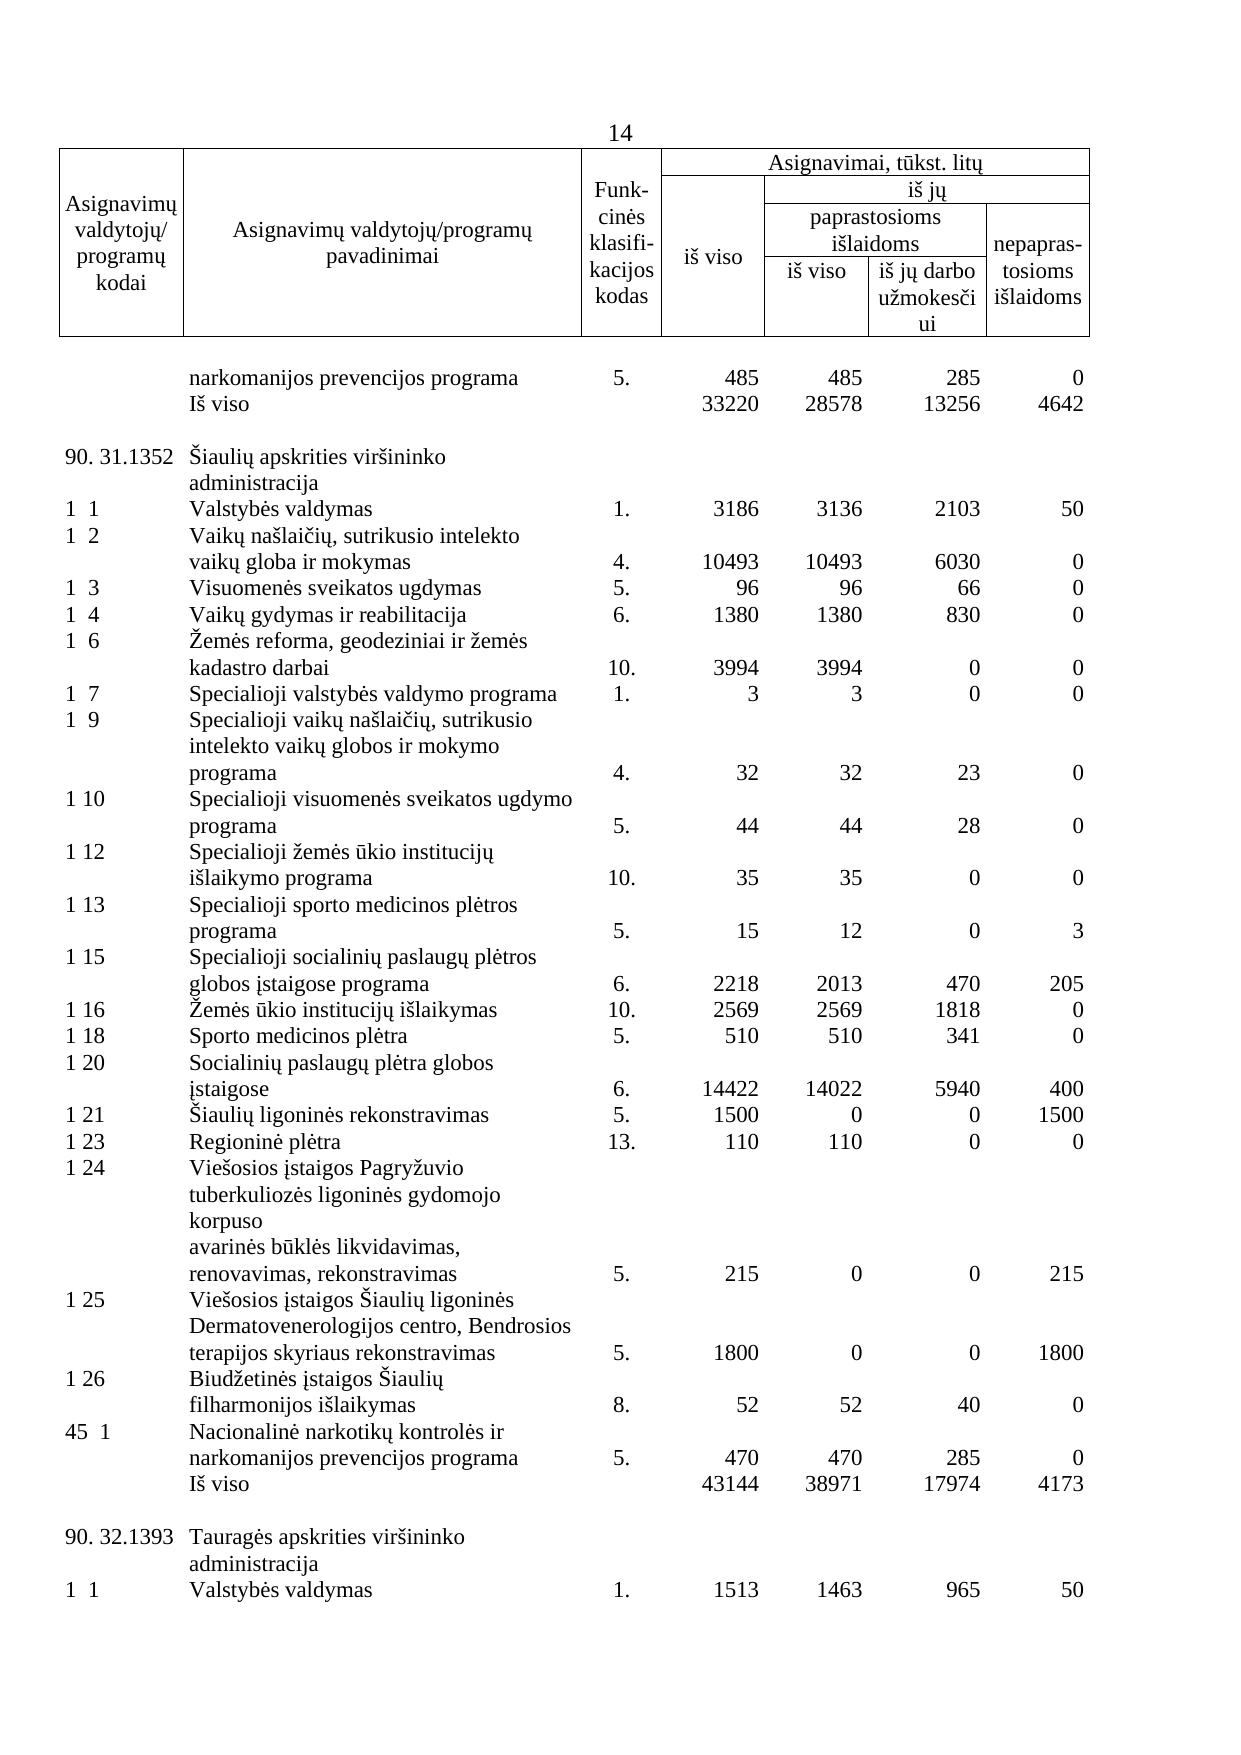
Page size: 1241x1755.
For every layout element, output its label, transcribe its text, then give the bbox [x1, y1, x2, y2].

table_cell [661, 627, 765, 653]
table_cell [582, 1154, 661, 1181]
table_cell [986, 416, 1089, 443]
table_cell [59, 364, 183, 390]
table_cell [765, 1049, 868, 1075]
table_cell [868, 733, 986, 759]
table_cell 6. [582, 601, 661, 627]
table_cell [661, 1154, 765, 1181]
table_cell Sporto medicinos plėtra [183, 1023, 582, 1049]
table_cell 4. [582, 759, 661, 785]
table_cell 2218 [661, 970, 765, 996]
table_cell [183, 416, 582, 443]
table_cell [59, 1233, 183, 1260]
table_cell [986, 891, 1089, 917]
table_cell 5. [582, 1444, 661, 1471]
table_cell narkomanijos prevencijos programa [183, 364, 582, 390]
table_cell [582, 944, 661, 970]
table_cell [868, 1550, 986, 1576]
table_cell 1 23 [59, 1128, 183, 1154]
table_cell [661, 1365, 765, 1391]
table_cell 285 [868, 1444, 986, 1471]
table_cell 1 3 [59, 575, 183, 601]
table_cell Biudžetinės įstaigos Šiaulių [183, 1365, 582, 1391]
table_cell 5. [582, 575, 661, 601]
table_cell [59, 1471, 183, 1497]
table_cell 1. [582, 495, 661, 522]
table_cell iš viso [765, 257, 868, 336]
table_cell [986, 1049, 1089, 1075]
table_cell 4642 [986, 390, 1089, 416]
table_cell 4. [582, 548, 661, 574]
table_cell [661, 522, 765, 548]
table_cell [582, 1049, 661, 1075]
table_cell 1463 [765, 1576, 868, 1602]
table_cell Socialinių paslaugų plėtra globos [183, 1049, 582, 1075]
table_cell 23 [868, 759, 986, 785]
table_cell [582, 443, 661, 469]
table_cell [661, 1550, 765, 1576]
table_cell 52 [765, 1391, 868, 1418]
table_cell [183, 337, 582, 364]
table_cell [582, 1365, 661, 1391]
table_cell [868, 1313, 986, 1339]
table_cell Viešosios įstaigos Šiaulių ligoninės [183, 1286, 582, 1312]
table_cell [986, 337, 1089, 364]
table_cell [986, 706, 1089, 733]
table_cell [661, 1497, 765, 1523]
table_cell 90. 31.1352 [59, 443, 183, 469]
table_cell 1800 [986, 1339, 1089, 1365]
table_cell vaikų globa ir mokymas [183, 548, 582, 574]
table_cell 32 [661, 759, 765, 785]
table_cell 3994 [765, 654, 868, 680]
table_cell [868, 1497, 986, 1523]
table_cell Specialioji socialinių paslaugų plėtros [183, 944, 582, 970]
table_cell 1 20 [59, 1049, 183, 1075]
table_cell 0 [986, 812, 1089, 838]
table_cell [582, 627, 661, 653]
table_cell 1 16 [59, 996, 183, 1022]
table_cell [59, 864, 183, 891]
table_cell 215 [661, 1260, 765, 1286]
table_cell 8. [582, 1391, 661, 1418]
table_cell įstaigose [183, 1075, 582, 1102]
table_cell [59, 1391, 183, 1418]
table_cell tuberkuliozės ligoninės gydomojo korpuso [183, 1181, 582, 1233]
table_cell 830 [868, 601, 986, 627]
table_cell 0 [986, 996, 1089, 1022]
table_cell filharmonijos išlaikymas [183, 1391, 582, 1418]
table_cell 2569 [661, 996, 765, 1022]
table_cell [582, 1497, 661, 1523]
table_cell [661, 1523, 765, 1549]
table_cell [582, 1471, 661, 1497]
table_cell 1 12 [59, 838, 183, 864]
table_header Asignavimų valdytojų/programų pavadinimai [184, 149, 581, 336]
table_cell renovavimas, rekonstravimas [183, 1260, 582, 1286]
table_cell 35 [661, 864, 765, 891]
table_cell [59, 1550, 183, 1576]
table_cell 1 7 [59, 680, 183, 706]
table_cell 1500 [986, 1102, 1089, 1128]
table_cell 0 [868, 1128, 986, 1154]
table_cell Nacionalinė narkotikų kontrolės ir [183, 1418, 582, 1444]
table_cell 0 [986, 759, 1089, 785]
table_cell [765, 1550, 868, 1576]
table_cell [59, 917, 183, 943]
table_cell 1 13 [59, 891, 183, 917]
table_cell Iš viso [183, 390, 582, 416]
table_cell 52 [661, 1391, 765, 1418]
table_cell [868, 1523, 986, 1549]
table_cell [986, 1550, 1089, 1576]
table_cell [661, 785, 765, 812]
table_cell 1. [582, 680, 661, 706]
table_cell 0 [986, 601, 1089, 627]
table_cell 0 [986, 1023, 1089, 1049]
table_header Asignavimai, tūkst. litų [662, 149, 1089, 175]
table_cell 0 [868, 1102, 986, 1128]
table_cell 12 [765, 917, 868, 943]
table_cell iš jų darbo užmokesčiui [869, 257, 986, 336]
table_cell [765, 1523, 868, 1549]
table_cell [868, 522, 986, 548]
table_cell 0 [765, 1102, 868, 1128]
table_cell [765, 443, 868, 469]
table_cell [868, 838, 986, 864]
table_cell 110 [661, 1128, 765, 1154]
table_cell [59, 654, 183, 680]
table_cell [765, 416, 868, 443]
table_cell [765, 1365, 868, 1391]
table_cell 3994 [661, 654, 765, 680]
table_cell 485 [765, 364, 868, 390]
table_cell 1800 [661, 1339, 765, 1365]
table_cell [582, 1550, 661, 1576]
table_cell [765, 337, 868, 364]
table_cell 285 [868, 364, 986, 390]
table_cell [765, 785, 868, 812]
table_cell paprastosioms išlaidoms [765, 204, 986, 256]
table_cell [868, 944, 986, 970]
table_cell [986, 469, 1089, 495]
table_cell 1 10 [59, 785, 183, 812]
table_cell 0 [986, 1128, 1089, 1154]
table_cell 96 [765, 575, 868, 601]
table_cell [59, 1260, 183, 1286]
table_cell [868, 891, 986, 917]
table_cell 10493 [661, 548, 765, 574]
table_cell [765, 1286, 868, 1312]
table_cell 1500 [661, 1102, 765, 1128]
table_cell [868, 337, 986, 364]
table_cell [661, 1418, 765, 1444]
table_cell 510 [661, 1023, 765, 1049]
table_cell [582, 1181, 661, 1233]
table_cell [59, 1313, 183, 1339]
table_cell 0 [868, 917, 986, 943]
table_cell [765, 1233, 868, 1260]
table_cell [59, 1444, 183, 1471]
table_cell iš viso [662, 176, 764, 336]
table_cell [765, 838, 868, 864]
table_cell [582, 1286, 661, 1312]
table_cell 400 [986, 1075, 1089, 1102]
table_cell [986, 627, 1089, 653]
table_cell 1 18 [59, 1023, 183, 1049]
table_cell 28578 [765, 390, 868, 416]
table_cell [765, 469, 868, 495]
table_cell [661, 1286, 765, 1312]
table_cell [986, 1181, 1089, 1233]
table_cell [986, 1365, 1089, 1391]
table_cell 10. [582, 654, 661, 680]
table_cell 0 [986, 654, 1089, 680]
table_cell [765, 1313, 868, 1339]
table_cell 17974 [868, 1471, 986, 1497]
table_cell Vaikų našlaičių, sutrikusio intelekto [183, 522, 582, 548]
table_cell 205 [986, 970, 1089, 996]
table_cell 35 [765, 864, 868, 891]
table_cell [59, 390, 183, 416]
table_cell 965 [868, 1576, 986, 1602]
table_cell iš jų [765, 176, 1089, 202]
table_cell 5. [582, 364, 661, 390]
table_cell 43144 [661, 1471, 765, 1497]
table_cell [661, 944, 765, 970]
table_cell 1 1 [59, 495, 183, 522]
table_cell [868, 1233, 986, 1260]
table_cell [986, 1523, 1089, 1549]
table_cell [868, 1049, 986, 1075]
table_cell 110 [765, 1128, 868, 1154]
table_cell 5940 [868, 1075, 986, 1102]
table_cell [661, 1049, 765, 1075]
table_cell [986, 733, 1089, 759]
table_cell 215 [986, 1260, 1089, 1286]
table_cell 5. [582, 812, 661, 838]
table_cell [986, 1418, 1089, 1444]
table_cell [986, 443, 1089, 469]
table_cell 0 [868, 1339, 986, 1365]
table_cell 1. [582, 1576, 661, 1602]
table_cell [986, 785, 1089, 812]
table_cell programa [183, 812, 582, 838]
table_cell 90. 32.1393 [59, 1523, 183, 1549]
table_cell 1 1 [59, 1576, 183, 1602]
table_cell [986, 1313, 1089, 1339]
table_cell administracija [183, 1550, 582, 1576]
table_header Funk-cinės klasifi-kacijos kodas [582, 149, 661, 336]
table_cell Šiaulių apskrities viršininko [183, 443, 582, 469]
table_cell [868, 1286, 986, 1312]
table_cell [582, 706, 661, 733]
table_cell 0 [986, 548, 1089, 574]
table_cell Žemės ūkio institucijų išlaikymas [183, 996, 582, 1022]
table_cell [661, 337, 765, 364]
table_cell 10493 [765, 548, 868, 574]
table_cell 5. [582, 1102, 661, 1128]
table_cell 0 [868, 864, 986, 891]
table_cell [868, 416, 986, 443]
table_cell [868, 785, 986, 812]
table_cell 10. [582, 864, 661, 891]
table_cell Visuomenės sveikatos ugdymas [183, 575, 582, 601]
table_cell [582, 416, 661, 443]
table_cell [765, 706, 868, 733]
table_cell [582, 522, 661, 548]
table_cell [582, 1313, 661, 1339]
table_cell [986, 944, 1089, 970]
table_cell Specialioji valstybės valdymo programa [183, 680, 582, 706]
table_cell 40 [868, 1391, 986, 1418]
table_cell [59, 970, 183, 996]
table_cell [59, 1075, 183, 1102]
table_cell 341 [868, 1023, 986, 1049]
table_cell [868, 1365, 986, 1391]
table_cell Specialioji vaikų našlaičių, sutrikusio [183, 706, 582, 733]
table_cell 6. [582, 970, 661, 996]
table_cell 0 [868, 654, 986, 680]
table_cell [868, 1418, 986, 1444]
table_cell 0 [765, 1260, 868, 1286]
table_cell [582, 1233, 661, 1260]
table_header Asignavimų valdytojų/ programų kodai [60, 149, 183, 336]
table_cell Viešosios įstaigos Pagryžuvio [183, 1154, 582, 1181]
table_cell 4173 [986, 1471, 1089, 1497]
table_cell 96 [661, 575, 765, 601]
table_cell 2569 [765, 996, 868, 1022]
table_cell 44 [661, 812, 765, 838]
table_cell 45 1 [59, 1418, 183, 1444]
table_cell 0 [986, 364, 1089, 390]
table_cell 1 25 [59, 1286, 183, 1312]
table_cell 14022 [765, 1075, 868, 1102]
table_cell [765, 1497, 868, 1523]
table_cell [868, 443, 986, 469]
table_cell [59, 733, 183, 759]
table_cell 1 15 [59, 944, 183, 970]
table_cell [59, 416, 183, 443]
table_cell 1 9 [59, 706, 183, 733]
table_cell [582, 390, 661, 416]
table_cell [661, 891, 765, 917]
table_cell programa [183, 759, 582, 785]
table_cell 1380 [765, 601, 868, 627]
table_cell kadastro darbai [183, 654, 582, 680]
table_cell 13256 [868, 390, 986, 416]
table_cell [582, 838, 661, 864]
table_cell 6. [582, 1075, 661, 1102]
table_cell [661, 1233, 765, 1260]
table_cell 0 [868, 1260, 986, 1286]
table_cell 3186 [661, 495, 765, 522]
table_cell [661, 416, 765, 443]
table_cell 1 6 [59, 627, 183, 653]
table_cell 10. [582, 996, 661, 1022]
table_cell [868, 706, 986, 733]
table_cell [183, 1497, 582, 1523]
table_cell 470 [661, 1444, 765, 1471]
table_cell [661, 469, 765, 495]
table_cell 2103 [868, 495, 986, 522]
table_cell [582, 785, 661, 812]
table_cell [868, 1154, 986, 1181]
table_cell [765, 1154, 868, 1181]
table_cell 50 [986, 495, 1089, 522]
table_cell 1 26 [59, 1365, 183, 1391]
table_cell [59, 1181, 183, 1233]
table_cell [582, 891, 661, 917]
table_cell [59, 337, 183, 364]
table_cell 44 [765, 812, 868, 838]
table_cell 1513 [661, 1576, 765, 1602]
table_cell [59, 1497, 183, 1523]
table_cell [765, 1181, 868, 1233]
table_cell [582, 733, 661, 759]
table_cell 1 4 [59, 601, 183, 627]
table_cell 28 [868, 812, 986, 838]
table_cell [59, 1339, 183, 1365]
table_cell 0 [765, 1339, 868, 1365]
table_cell 3 [661, 680, 765, 706]
table_cell Iš viso [183, 1471, 582, 1497]
table_cell 13. [582, 1128, 661, 1154]
table_cell [59, 548, 183, 574]
table_cell [765, 1418, 868, 1444]
table_cell narkomanijos prevencijos programa [183, 1444, 582, 1471]
table_cell avarinės būklės likvidavimas, [183, 1233, 582, 1260]
table_cell 1 24 [59, 1154, 183, 1181]
table_cell 5. [582, 1339, 661, 1365]
table_cell 0 [986, 1391, 1089, 1418]
table_cell [582, 1523, 661, 1549]
table_cell terapijos skyriaus rekonstravimas [183, 1339, 582, 1365]
table_cell 3 [765, 680, 868, 706]
table_cell 50 [986, 1576, 1089, 1602]
table_cell Specialioji sporto medicinos plėtros [183, 891, 582, 917]
table_cell [59, 469, 183, 495]
table_cell [765, 733, 868, 759]
table_cell Specialioji visuomenės sveikatos ugdymo [183, 785, 582, 812]
table_cell intelekto vaikų globos ir mokymo [183, 733, 582, 759]
table_cell [59, 759, 183, 785]
table_cell 5. [582, 1260, 661, 1286]
table_cell Dermatovenerologijos centro, Bendrosios [183, 1313, 582, 1339]
table_cell [986, 1497, 1089, 1523]
table_cell Šiaulių ligoninės rekonstravimas [183, 1102, 582, 1128]
table_cell 2013 [765, 970, 868, 996]
table_cell [986, 838, 1089, 864]
table_cell [661, 733, 765, 759]
table_cell 1380 [661, 601, 765, 627]
table_cell [582, 1418, 661, 1444]
table_cell [582, 337, 661, 364]
table_cell Valstybės valdymas [183, 495, 582, 522]
table_cell Tauragės apskrities viršininko [183, 1523, 582, 1549]
table_cell [986, 1286, 1089, 1312]
table_cell nepapras-tosioms išlaidoms [987, 204, 1089, 336]
table_cell 6030 [868, 548, 986, 574]
table_cell [661, 706, 765, 733]
table_cell Žemės reforma, geodeziniai ir žemės [183, 627, 582, 653]
table_cell 470 [868, 970, 986, 996]
table_cell 3136 [765, 495, 868, 522]
table_cell išlaikymo programa [183, 864, 582, 891]
table_cell 1 2 [59, 522, 183, 548]
table_cell [868, 627, 986, 653]
table_cell 1 21 [59, 1102, 183, 1128]
table_cell globos įstaigose programa [183, 970, 582, 996]
table_cell 0 [868, 680, 986, 706]
table_cell 66 [868, 575, 986, 601]
table_cell 38971 [765, 1471, 868, 1497]
table_cell 0 [986, 575, 1089, 601]
table_cell administracija [183, 469, 582, 495]
table_cell 33220 [661, 390, 765, 416]
table_cell 485 [661, 364, 765, 390]
table_cell 15 [661, 917, 765, 943]
table_cell [765, 627, 868, 653]
table_cell 3 [986, 917, 1089, 943]
table_cell Regioninė plėtra [183, 1128, 582, 1154]
table_cell [765, 522, 868, 548]
table_cell [986, 1154, 1089, 1181]
table_cell 32 [765, 759, 868, 785]
table_cell 470 [765, 1444, 868, 1471]
table_cell [868, 1181, 986, 1233]
table_cell [59, 812, 183, 838]
table_cell Valstybės valdymas [183, 1576, 582, 1602]
table_cell [661, 1181, 765, 1233]
table_cell [582, 469, 661, 495]
table_cell 0 [986, 680, 1089, 706]
table_cell [986, 522, 1089, 548]
table_cell [765, 891, 868, 917]
table_cell Specialioji žemės ūkio institucijų [183, 838, 582, 864]
table_cell 5. [582, 917, 661, 943]
table_cell 14422 [661, 1075, 765, 1102]
table_cell 510 [765, 1023, 868, 1049]
table_cell 0 [986, 1444, 1089, 1471]
table_cell [661, 1313, 765, 1339]
table_cell Vaikų gydymas ir reabilitacija [183, 601, 582, 627]
table_cell programa [183, 917, 582, 943]
table_cell 5. [582, 1023, 661, 1049]
table_cell [661, 838, 765, 864]
table_cell [661, 443, 765, 469]
table_cell [868, 469, 986, 495]
table_cell [765, 944, 868, 970]
table_cell 0 [986, 864, 1089, 891]
table_cell [986, 1233, 1089, 1260]
table_cell 1818 [868, 996, 986, 1022]
